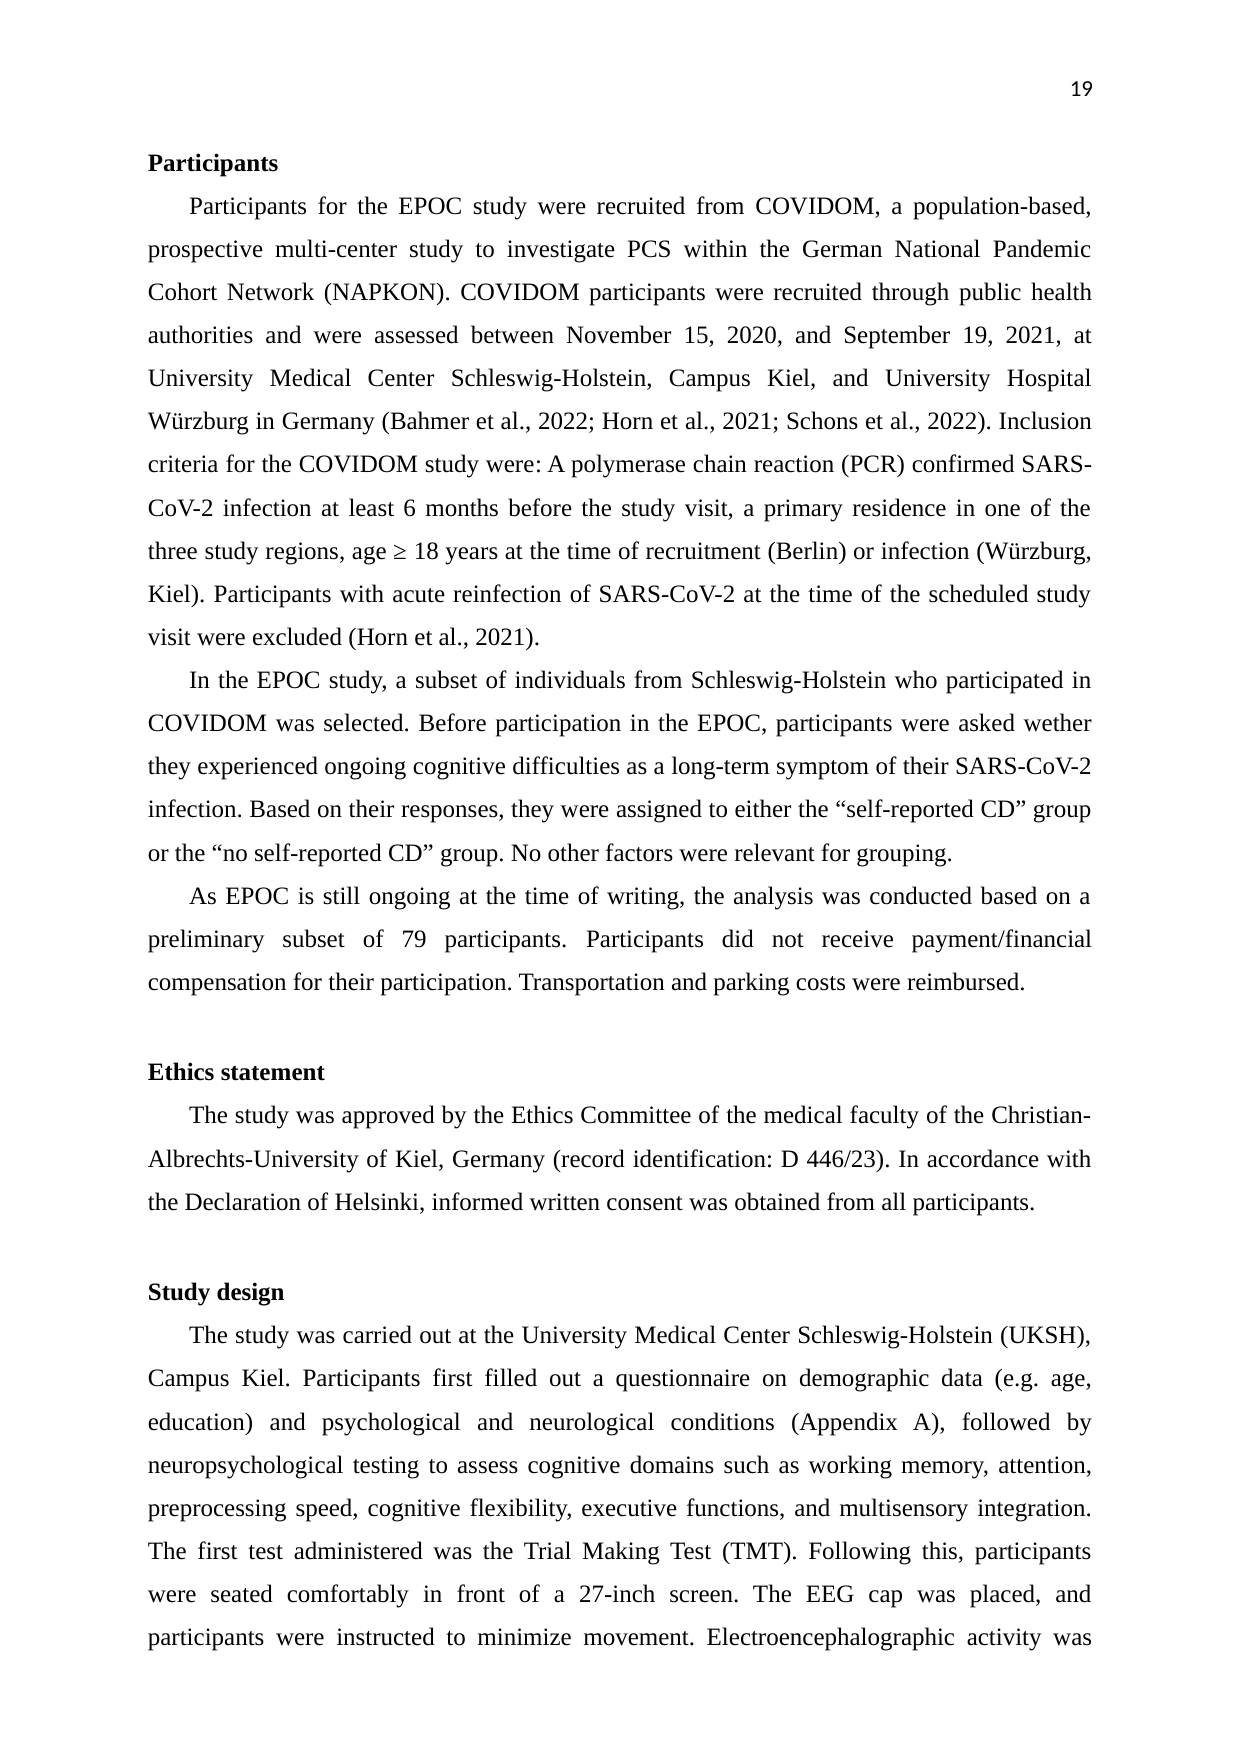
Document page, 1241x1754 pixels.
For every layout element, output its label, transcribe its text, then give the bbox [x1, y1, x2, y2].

subtitle Participants [148, 148, 1093, 176]
text The study was approved by the Ethics Committee of the medical faculty of the Christian-Albrechts-University of Kiel, Germany (record identification: D 446/23). In accordance with the Declaration of Helsinki, informed written consent was obtained from all participants. [148, 1101, 1093, 1216]
text The study was carried out at the University Medical Center Schleswig-Holstein (UKSH), Campus Kiel. Participants first filled out a questionnaire on demographic data (e.g. age, education) and psychological and neurological conditions (Appendix A), followed by neuropsychological testing to assess cognitive domains such as working memory, attention, preprocessing speed, cognitive flexibility, executive functions, and multisensory integration. The first test administered was the Trial Making Test (TMT). Following this, participants were seated comfortably in front of a 27-inch screen. The EEG cap was placed, and participants were instructed to minimize movement. Electroencephalographic activity was [148, 1320, 1093, 1651]
subtitle Study design [148, 1277, 1093, 1306]
text As EPOC is still ongoing at the time of writing, the analysis was conducted based on a preliminary subset of 79 participants. Participants did not receive payment/financial compensation for their participation. Transportation and parking costs were reimbursed. [148, 881, 1093, 996]
text In the EPOC study, a subset of individuals from Schleswig-Holstein who participated in COVIDOM was selected. Before participation in the EPOC, participants were asked wether they experienced ongoing cognitive difficulties as a long-term symptom of their SARS-CoV-2 infection. Based on their responses, they were assigned to either the “self-reported CD” group or the “no self-reported CD” group. No other factors were relevant for grouping. [148, 665, 1093, 866]
subtitle Ethics statement [148, 1057, 1093, 1086]
text Participants for the EPOC study were recruited from COVIDOM, a population-based, prospective multi-center study to investigate PCS within the German National Pandemic Cohort Network (NAPKON). COVIDOM participants were recruited through public health authorities and were assessed between November 15, 2020, and September 19, 2021, at University Medical Center Schleswig-Holstein, Campus Kiel, and University Hospital Würzburg in Germany (Bahmer et al., 2022; Horn et al., 2021; Schons et al., 2022). Inclusion criteria for the COVIDOM study were: A polymerase chain reaction (PCR) confirmed SARS-CoV-2 infection at least 6 months before the study visit, a primary residence in one of the three study regions, age ≥ 18 years at the time of recruitment (Berlin) or infection (Würzburg, Kiel). Participants with acute reinfection of SARS-CoV-2 at the time of the scheduled study visit were excluded (Horn et al., 2021). [148, 191, 1093, 651]
